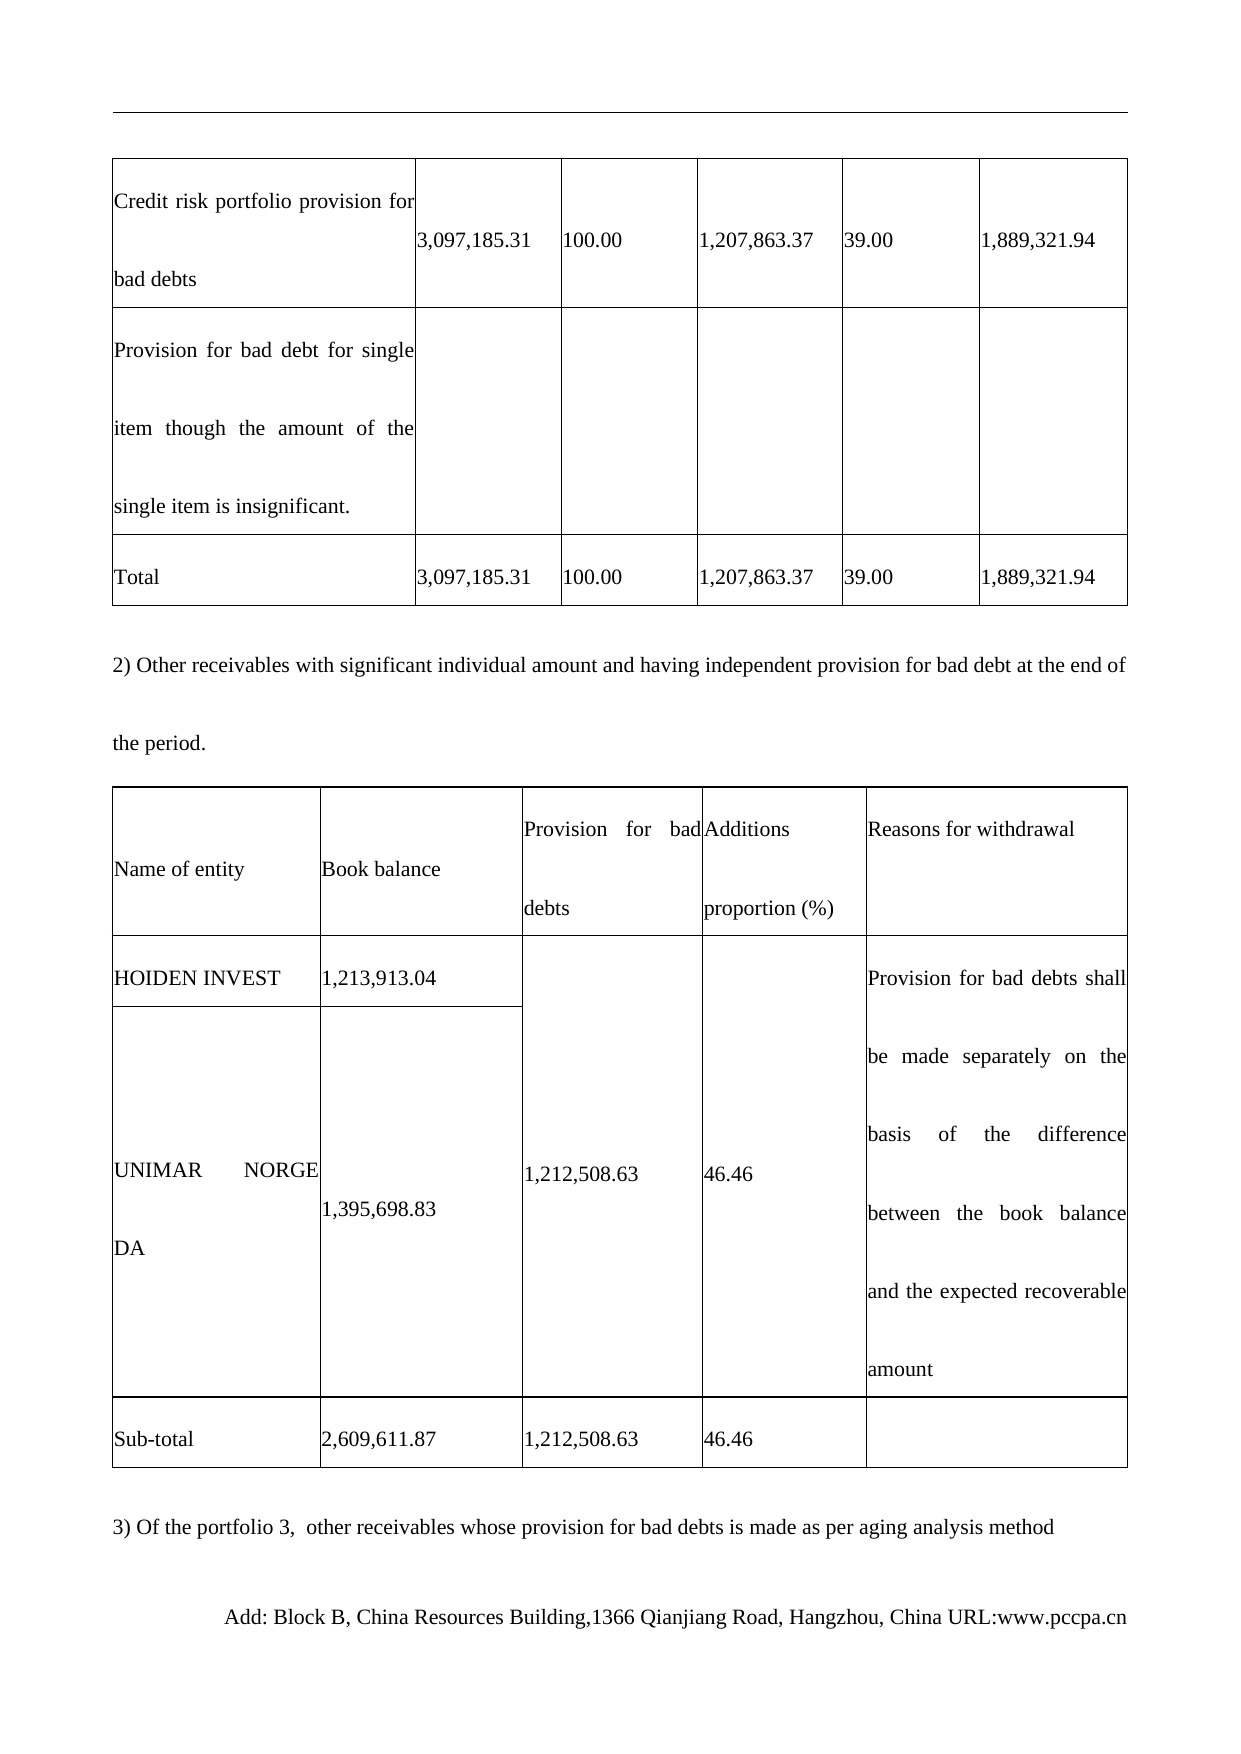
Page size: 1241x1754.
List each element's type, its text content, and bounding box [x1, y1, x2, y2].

table_cell 1,207,863.37 [698, 159, 842, 307]
table_cell Provision for bad debt for single item though the amount of the single item is insignificant. [113, 308, 415, 534]
table_cell 3,097,185.31 [416, 535, 561, 604]
table_cell Sub-total [113, 1398, 320, 1467]
table_header Name of entity [113, 788, 320, 935]
table_header Reasons for withdrawal [867, 788, 1127, 935]
table_cell 1,889,321.94 [980, 535, 1127, 604]
table_cell 46.46 [703, 1398, 866, 1467]
table_cell [562, 308, 697, 534]
table_cell [843, 308, 979, 534]
table_cell 1,889,321.94 [980, 159, 1127, 307]
table_cell 100.00 [562, 159, 697, 307]
table_cell 39.00 [843, 159, 979, 307]
table_header Book balance [321, 788, 522, 935]
table_cell 100.00 [562, 535, 697, 604]
table_cell 1,212,508.63 [523, 936, 702, 1396]
table_cell 1,395,698.83 [321, 1007, 522, 1396]
table_header Additions proportion (%) [703, 788, 866, 935]
table_cell 3,097,185.31 [416, 159, 561, 307]
table_cell [698, 308, 842, 534]
table_cell [867, 1398, 1127, 1467]
table_cell HOIDEN INVEST [113, 936, 320, 1006]
table_cell Provision for bad debts shall be made separately on the basis of the difference between the book balance and the expected recoverable amount [867, 936, 1127, 1396]
table_cell UNIMAR NORGE DA [113, 1007, 320, 1396]
table_cell 1,213,913.04 [321, 936, 522, 1006]
table_cell 1,212,508.63 [523, 1398, 702, 1467]
table_cell [980, 308, 1127, 534]
table_cell [416, 308, 561, 534]
text 2) Other receivables with significant individual amount and having independent provision for bad debt at the end of the period. [112, 622, 1128, 763]
table_cell 39.00 [843, 535, 979, 604]
text 3) Of the portfolio 3, other receivables whose provision for bad debts is made as per aging analysis method [112, 1485, 1128, 1547]
table_cell 46.46 [703, 936, 866, 1396]
table_header Provision for bad debts [523, 788, 702, 935]
table_cell 2,609,611.87 [321, 1398, 522, 1467]
table_cell Total [113, 535, 415, 604]
table_cell Credit risk portfolio provision for bad debts [113, 159, 415, 307]
table_cell 1,207,863.37 [698, 535, 842, 604]
